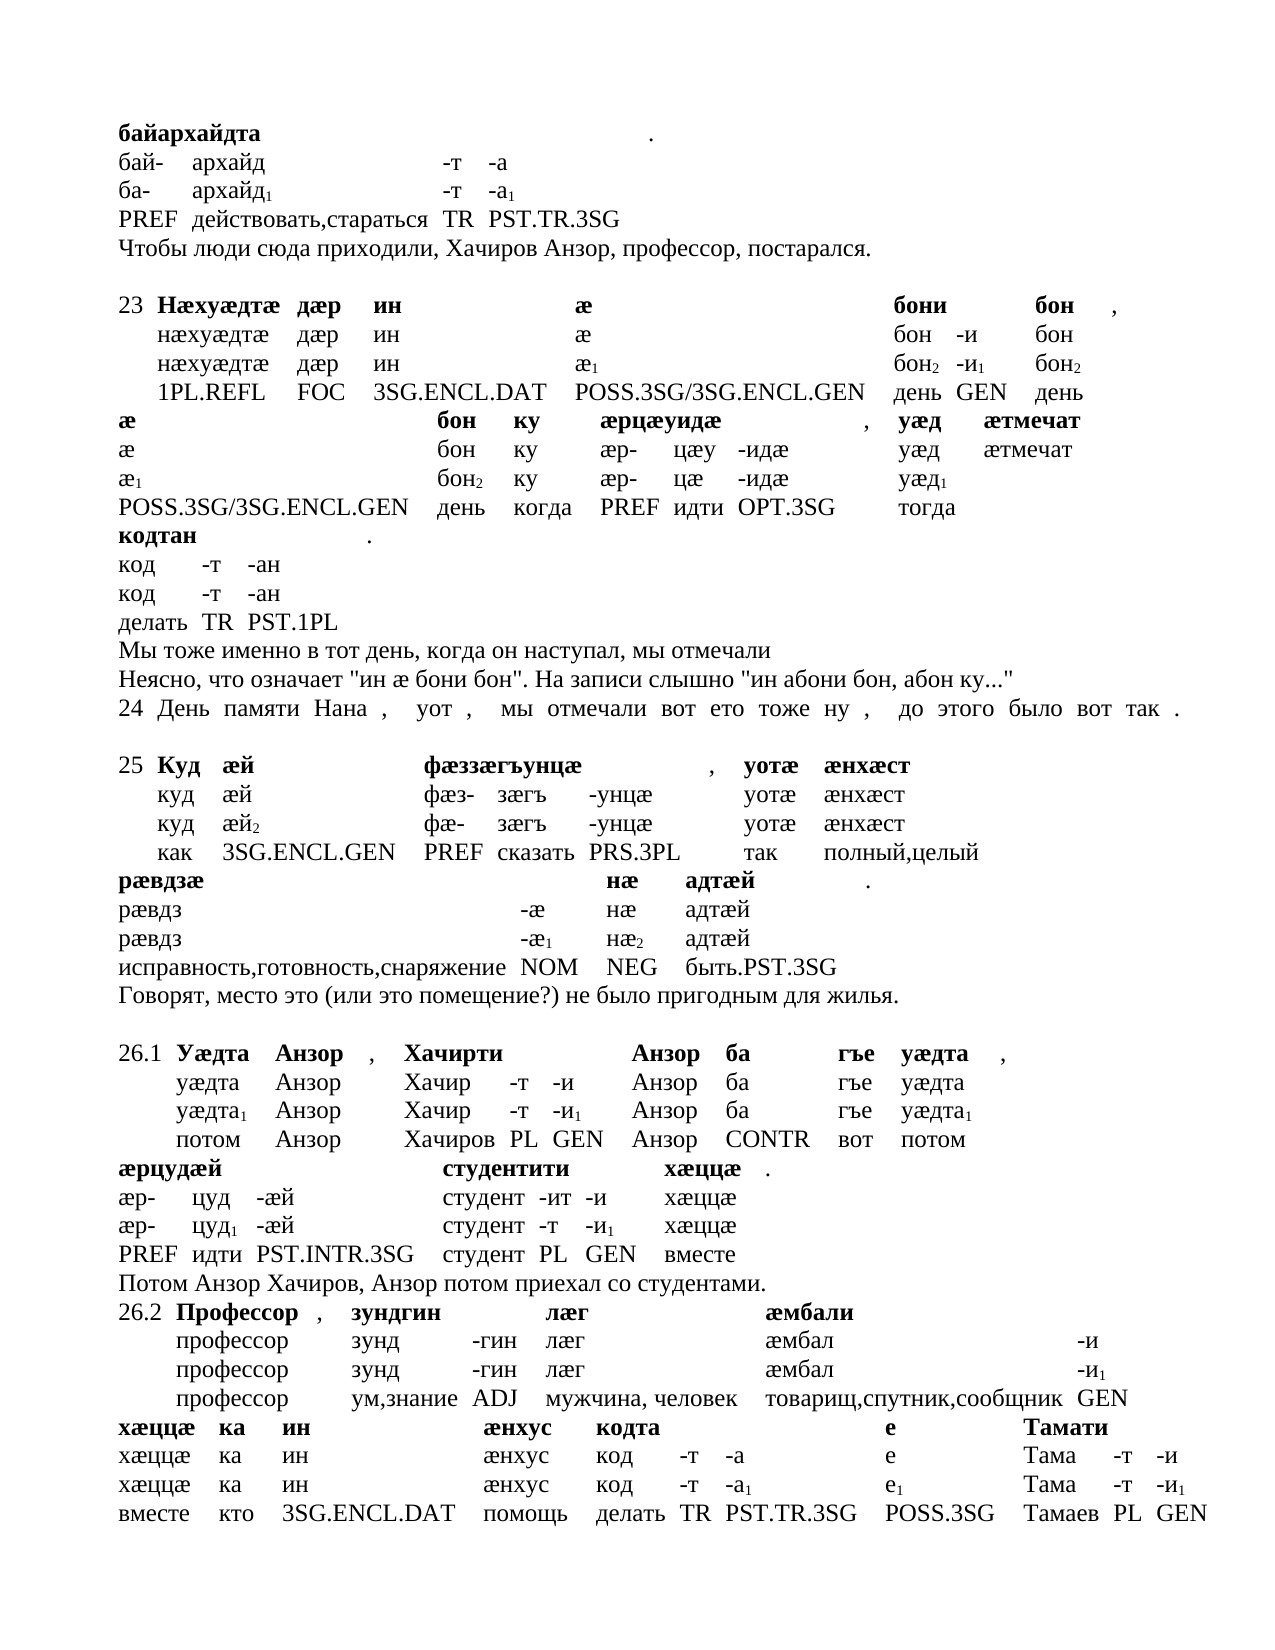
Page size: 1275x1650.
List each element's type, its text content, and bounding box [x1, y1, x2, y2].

text æнхус [483, 1412, 582, 1441]
text , [316, 1297, 337, 1326]
text мужчина, человек [545, 1383, 738, 1412]
text бон [1035, 319, 1083, 348]
text ADJ [472, 1383, 518, 1412]
text -унцæ [588, 779, 681, 808]
text действовать,стараться [192, 204, 428, 233]
text -и [956, 319, 1007, 348]
text æй2 [222, 808, 396, 837]
text ин [282, 1441, 456, 1469]
text Тамати [1023, 1412, 1221, 1441]
text е [885, 1412, 1009, 1441]
text отмечали [547, 693, 647, 722]
text этого [937, 693, 994, 722]
text дæр [297, 291, 359, 319]
text Нæхуæдтæ [157, 291, 283, 319]
text æрцæуидæ [600, 406, 849, 434]
text -æ1 [520, 923, 578, 952]
text так [743, 837, 796, 866]
text вместе [664, 1239, 737, 1268]
text быть.PST.3SG [685, 952, 837, 981]
text хæццæ [118, 1412, 205, 1441]
text нæхуæдтæ [157, 319, 269, 348]
text куд [157, 779, 194, 808]
text уæд [898, 406, 969, 434]
text день [437, 492, 486, 521]
text архайд1 [192, 176, 428, 204]
text фæззæгъунцæ [423, 751, 695, 779]
text -гин [472, 1326, 518, 1354]
text , [369, 1038, 390, 1067]
text архайд [192, 147, 428, 176]
text памяти [224, 693, 300, 722]
text бон [437, 434, 486, 463]
text PREF [600, 492, 659, 521]
text вместе [118, 1498, 191, 1527]
text ин [373, 319, 547, 348]
text потом [176, 1124, 247, 1153]
text Анзор [275, 1096, 341, 1124]
text -и [1077, 1326, 1128, 1354]
text 24 [118, 693, 143, 722]
text бон [437, 406, 499, 434]
text тогда [898, 492, 956, 521]
text Хачиров [403, 1124, 496, 1153]
text код [596, 1469, 666, 1498]
text -идæ [738, 434, 836, 463]
text день [1035, 377, 1083, 406]
text , [1000, 1038, 1021, 1067]
text уæд1 [898, 463, 956, 492]
text кто [218, 1498, 254, 1527]
text æ [118, 434, 409, 463]
text -т [539, 1211, 571, 1239]
text так [1126, 693, 1160, 722]
text -и [552, 1067, 604, 1096]
text уæдта [901, 1038, 986, 1067]
text студент [442, 1182, 525, 1211]
text PRS.3PL [588, 837, 681, 866]
text -и1 [585, 1211, 637, 1239]
text идти [673, 492, 724, 521]
text æмбал [765, 1354, 1063, 1383]
text код [118, 578, 188, 607]
text POSS.3SG/3SG.ENCL.GEN [574, 377, 866, 406]
text Мы тоже именно в тот день, когда он наступал, мы отмечали [118, 636, 1249, 664]
text 23 [118, 291, 143, 319]
text адтæй [685, 923, 837, 952]
text PREF [118, 204, 178, 233]
text ин [373, 291, 561, 319]
text æр- [118, 1182, 178, 1211]
text -а [725, 1441, 857, 1469]
text FOC [297, 377, 346, 406]
text Тама [1023, 1441, 1099, 1469]
text NEG [606, 952, 658, 981]
text PST.1PL [247, 607, 339, 636]
text -а [488, 147, 620, 176]
text уæдта [176, 1067, 247, 1096]
text 25 [118, 751, 143, 779]
text ка [218, 1469, 254, 1498]
text бон2 [1035, 348, 1083, 377]
text . [865, 866, 886, 894]
text Анзор [631, 1124, 698, 1153]
text CONTR [725, 1124, 810, 1153]
text цуд1 [192, 1211, 242, 1239]
text байархайдта [118, 118, 634, 147]
text потом [901, 1124, 972, 1153]
text Уæдта [176, 1038, 261, 1067]
text гъе [838, 1038, 887, 1067]
text Хачир [403, 1067, 496, 1096]
text -ан [247, 578, 339, 607]
text , [863, 406, 884, 434]
text ба [725, 1096, 810, 1124]
text -т [202, 549, 234, 578]
text PST.TR.3SG [488, 204, 620, 233]
text ин [373, 348, 547, 377]
text тоже [758, 693, 810, 722]
text хæццæ [664, 1182, 737, 1211]
text æ1 [574, 348, 866, 377]
text -и1 [1077, 1354, 1128, 1383]
text æр- [600, 463, 659, 492]
text -идæ [738, 463, 836, 492]
text ин [282, 1469, 456, 1498]
text вот [838, 1124, 873, 1153]
text сказать [497, 837, 575, 866]
text День [157, 693, 210, 722]
text -т [202, 578, 234, 607]
text NOM [520, 952, 578, 981]
text PREF [118, 1239, 178, 1268]
text POSS.3SG/3SG.ENCL.GEN [118, 492, 409, 521]
text нæ [606, 866, 671, 894]
text ка [218, 1441, 254, 1469]
text было [1008, 693, 1063, 722]
text профессор [176, 1354, 289, 1383]
text GEN [956, 377, 1007, 406]
text Нана [314, 693, 367, 722]
text нæ2 [606, 923, 658, 952]
text æнхæст [824, 751, 993, 779]
text уæдта1 [901, 1096, 972, 1124]
text бон2 [437, 463, 486, 492]
text Анзор [275, 1067, 341, 1096]
text TR [442, 204, 474, 233]
text мы [501, 693, 533, 722]
text 26.2 [118, 1297, 162, 1326]
text æй [222, 779, 396, 808]
text -т [679, 1441, 711, 1469]
text день [893, 377, 942, 406]
text цæу [673, 434, 724, 463]
text рæвдзæ [118, 866, 592, 894]
text фæз- [423, 779, 483, 808]
text бон2 [893, 348, 942, 377]
text æр- [600, 434, 659, 463]
text GEN [552, 1124, 604, 1153]
text ето [710, 693, 744, 722]
text , [709, 751, 730, 779]
text TR [679, 1498, 711, 1527]
text Анзор [275, 1124, 341, 1153]
text GEN [1077, 1383, 1128, 1412]
text цæ [673, 463, 724, 492]
text бай- [118, 147, 178, 176]
text 3SG.ENCL.DAT [373, 377, 547, 406]
text 3SG.ENCL.GEN [222, 837, 396, 866]
text æтмечат [983, 406, 1086, 434]
text зунд [351, 1354, 458, 1383]
text Хачирти [403, 1038, 618, 1067]
text идти [192, 1239, 242, 1268]
text дæр [297, 348, 346, 377]
text лæг [545, 1354, 738, 1383]
text когда [513, 492, 572, 521]
text бон [1035, 291, 1097, 319]
text ку [513, 406, 586, 434]
text гъе [838, 1096, 873, 1124]
text Анзор [275, 1038, 355, 1067]
text , [381, 693, 402, 722]
text -т [1113, 1469, 1142, 1498]
text помощь [483, 1498, 568, 1527]
text кодта [596, 1412, 871, 1441]
text рæвдз [118, 923, 506, 952]
text адтæй [685, 894, 837, 923]
text æ1 [118, 463, 409, 492]
text рæвдз [118, 894, 506, 923]
text 1PL.REFL [157, 377, 269, 406]
text -т [679, 1469, 711, 1498]
text бони [893, 291, 1021, 319]
text хæццæ [118, 1469, 191, 1498]
text до [898, 693, 924, 722]
text æнхус [483, 1469, 568, 1498]
text зундгин [351, 1297, 532, 1326]
text делать [118, 607, 188, 636]
text -æй [256, 1211, 414, 1239]
text TR [202, 607, 234, 636]
text PL [539, 1239, 571, 1268]
text -æй [256, 1182, 414, 1211]
text . [1174, 693, 1195, 722]
text нæхуæдтæ [157, 348, 269, 377]
text уот [416, 693, 452, 722]
text уæдта1 [176, 1096, 247, 1124]
text PST.TR.3SG [725, 1498, 857, 1527]
text -и1 [1156, 1469, 1207, 1498]
text вот [661, 693, 696, 722]
text делать [596, 1498, 666, 1527]
text полный,целый [824, 837, 979, 866]
text лæг [545, 1326, 738, 1354]
text -и1 [552, 1096, 604, 1124]
text хæццæ [118, 1441, 191, 1469]
text как [157, 837, 194, 866]
text -и [1156, 1441, 1207, 1469]
text код [596, 1441, 666, 1469]
text -т [442, 147, 474, 176]
text исправность,готовность,снаряжение [118, 952, 506, 981]
text уæдта [901, 1067, 972, 1096]
text профессор [176, 1326, 289, 1354]
text студентити [442, 1153, 650, 1182]
text OPT.3SG [738, 492, 836, 521]
text Анзор [631, 1038, 712, 1067]
text уотæ [743, 751, 810, 779]
text ин [282, 1412, 469, 1441]
text код [118, 549, 188, 578]
text 26.1 [118, 1038, 162, 1067]
text æрцудæй [118, 1153, 428, 1182]
text -и [585, 1182, 637, 1211]
text . [764, 1153, 786, 1182]
text Тама [1023, 1469, 1099, 1498]
text -и1 [956, 348, 1007, 377]
text зæгъ [497, 808, 575, 837]
text Куд [157, 751, 208, 779]
text æмбал [765, 1326, 1063, 1354]
text гъе [838, 1067, 873, 1096]
text -æ [520, 894, 578, 923]
text товарищ,спутник,сообщник [765, 1383, 1063, 1412]
text GEN [585, 1239, 637, 1268]
text æнхæст [824, 779, 979, 808]
text Анзор [631, 1067, 698, 1096]
text GEN [1156, 1498, 1207, 1527]
text цуд [192, 1182, 242, 1211]
text æнхæст [824, 808, 979, 837]
text ба [725, 1038, 824, 1067]
text æнхус [483, 1441, 568, 1469]
text , [1111, 291, 1132, 319]
text Профессор [176, 1297, 303, 1326]
text куд [157, 808, 194, 837]
text -унцæ [588, 808, 681, 837]
text уотæ [743, 779, 796, 808]
text PREF [423, 837, 483, 866]
text нæ [606, 894, 658, 923]
text бон [893, 319, 942, 348]
text уæд [898, 434, 956, 463]
text Неясно, что означает "ин æ бони бон". На записи слышно "ин абони бон, абон ку..." [118, 664, 1249, 693]
text æй [222, 751, 410, 779]
text -т [509, 1067, 538, 1096]
text æ [574, 319, 866, 348]
text е [885, 1441, 995, 1469]
text -ан [247, 549, 339, 578]
text хæццæ [664, 1211, 737, 1239]
text ка [218, 1412, 268, 1441]
text . [366, 521, 387, 549]
text -т [509, 1096, 538, 1124]
text -а1 [488, 176, 620, 204]
text фæ- [423, 808, 483, 837]
text PL [509, 1124, 538, 1153]
text Тамаев [1023, 1498, 1099, 1527]
text хæццæ [664, 1153, 751, 1182]
text ба- [118, 176, 178, 204]
text æмбали [765, 1297, 1142, 1326]
text PL [1113, 1498, 1142, 1527]
text студент [442, 1211, 525, 1239]
text ну [824, 693, 850, 722]
text зунд [351, 1326, 458, 1354]
text æтмечат [983, 434, 1072, 463]
text -гин [472, 1354, 518, 1383]
text Потом Анзор Хачиров, Анзор потом приехал со студентами. [118, 1268, 1249, 1297]
text -т [1113, 1441, 1142, 1469]
text дæр [297, 319, 346, 348]
text PST.INTR.3SG [256, 1239, 414, 1268]
text Анзор [631, 1096, 698, 1124]
text ба [725, 1067, 810, 1096]
text -ит [539, 1182, 571, 1211]
text ку [513, 463, 572, 492]
text студент [442, 1239, 525, 1268]
text POSS.3SG [885, 1498, 995, 1527]
text ум,знание [351, 1383, 458, 1412]
text кодтан [118, 521, 352, 549]
text . [648, 118, 669, 147]
text -а1 [725, 1469, 857, 1498]
text -т [442, 176, 474, 204]
text æ [118, 406, 423, 434]
text уотæ [743, 808, 796, 837]
text Говорят, место это (или это помещение?) не было пригодным для жилья. [118, 981, 1249, 1009]
text , [864, 693, 885, 722]
text адтæй [685, 866, 851, 894]
text Хачир [403, 1096, 496, 1124]
text лæг [545, 1297, 751, 1326]
text æр- [118, 1211, 178, 1239]
text е1 [885, 1469, 995, 1498]
text 3SG.ENCL.DAT [282, 1498, 456, 1527]
text зæгъ [497, 779, 575, 808]
text вот [1077, 693, 1112, 722]
text Чтобы люди сюда приходили, Хачиров Анзор, профессор, постарался. [118, 233, 1249, 262]
text , [466, 693, 487, 722]
text æ [574, 291, 879, 319]
text ку [513, 434, 572, 463]
text профессор [176, 1383, 289, 1412]
